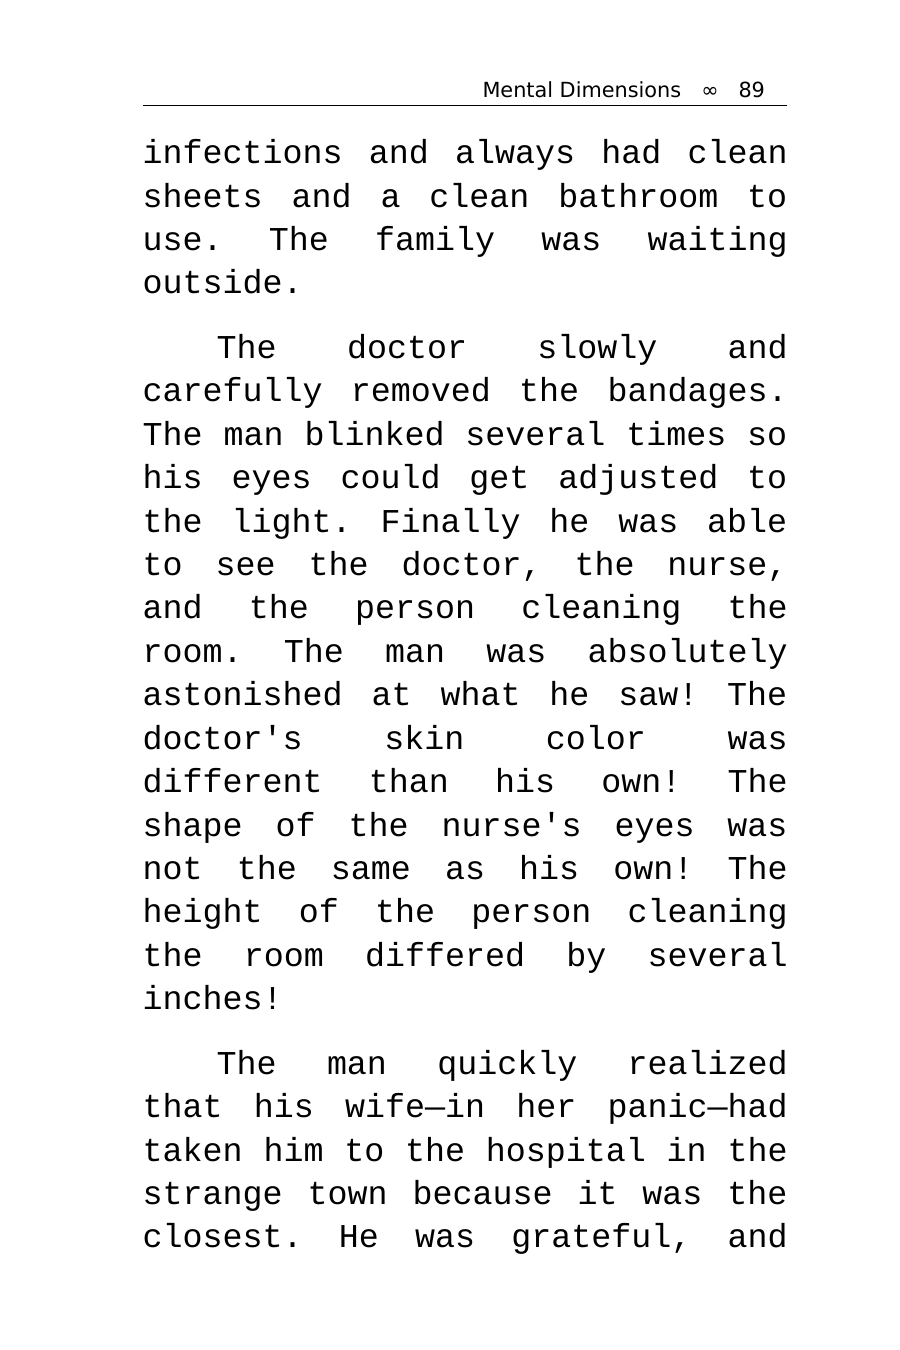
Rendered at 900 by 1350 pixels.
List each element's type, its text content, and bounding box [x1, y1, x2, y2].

text infections and always had clean sheets and a clean bathroom to use. The family was waiting outside. [142, 136, 787, 304]
text The doctor slowly and carefully removed the bandages. The man blinked several times so his eyes could get adjusted to the light. Finally he was able to see the doctor, the nurse, and the person cleaning the room. The man was absolutely astonished at what he saw! The doctor's skin color was different than his own! The shape of the nurse's eyes was not the same as his own! The height of the person cleaning the room differed by several inches! [142, 331, 787, 1020]
text The man quickly realized that his wife—in her panic—had taken him to the hospital in the strange town because it was the closest. He was grateful, and [142, 1046, 787, 1258]
